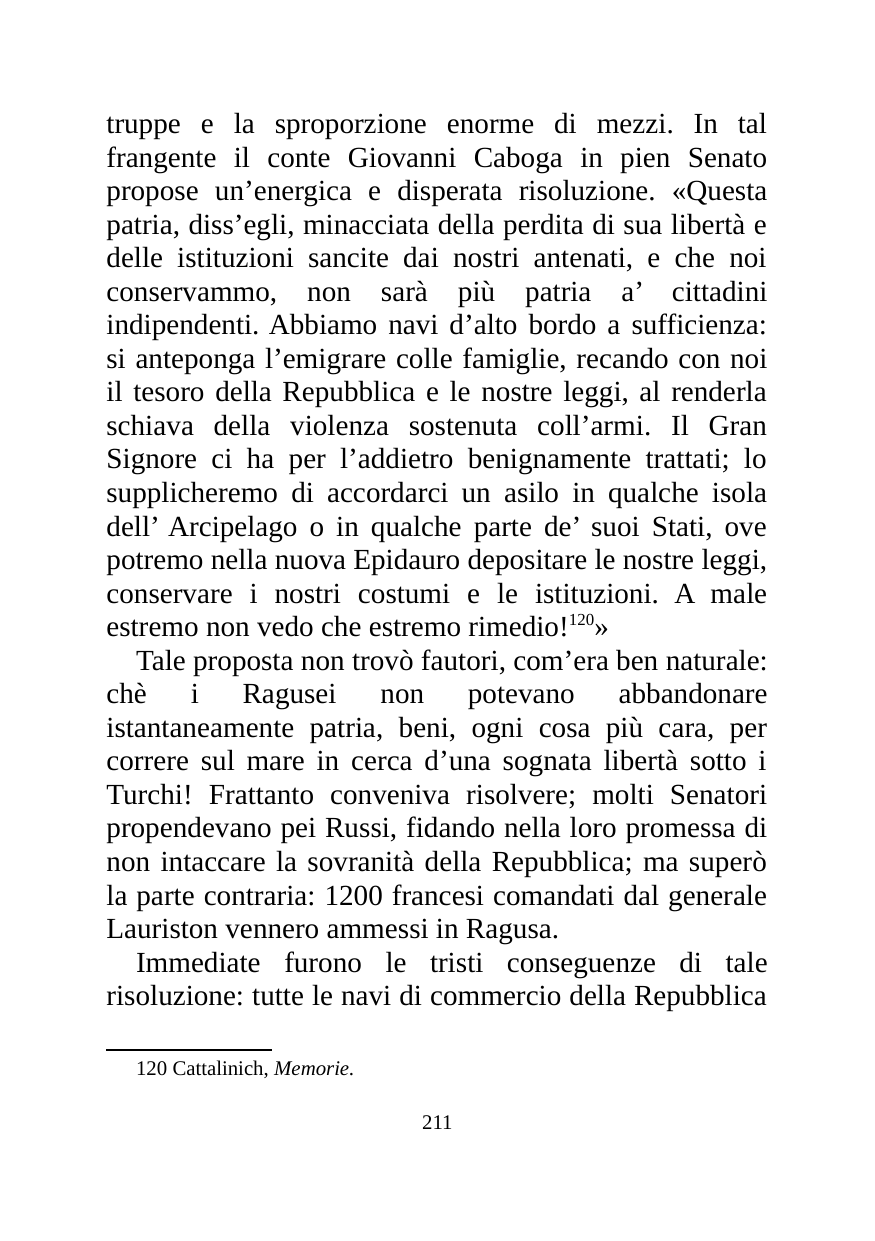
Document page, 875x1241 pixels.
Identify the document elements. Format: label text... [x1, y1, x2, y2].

text Tale proposta non trovò fautori, com’era ben naturale: chè i Ragusei non potevano abbandonare istantaneamente patria, beni, ogni cosa più cara, per correre sul mare in cerca d’una sognata libertà sotto i Turchi! Frattanto conveniva risolvere; molti Senatori propendevano pei Russi, fidando nella loro promessa di non intaccare la sovranità della Repubblica; ma superò la parte contraria: 1200 francesi comandati dal generale Lauriston vennero ammessi in Ragusa. [106, 643, 768, 945]
text Cattalinich, Memorie. [106, 1056, 768, 1080]
text Immediate furono le tristi conseguenze di tale risoluzione: tutte le navi di commercio della Repubblica [106, 945, 768, 1012]
text truppe e la sproporzione enorme di mezzi. In tal frangente il conte Giovanni Caboga in pien Senato propose un’energica e disperata risoluzione. «Questa patria, diss’egli, minacciata della perdita di sua libertà e delle istituzioni sancite dai nostri antenati, e che noi conservammo, non sarà più patria a’ cittadini indipendenti. Abbiamo navi d’alto bordo a sufficienza: si anteponga l’emigrare colle famiglie, recando con noi il tesoro della Repubblica e le nostre leggi, al renderla schiava della violenza sostenuta coll’armi. Il Gran Signore ci ha per l’addietro benignamente trattati; lo supplicheremo di accordarci un asilo in qualche isola dell’ Arcipelago o in qualche parte de’ suoi Stati, ove potremo nella nuova Epidauro depositare le nostre leggi, conservare i nostri costumi e le istituzioni. A male estremo non vedo che estremo rimedio!» [106, 106, 768, 643]
